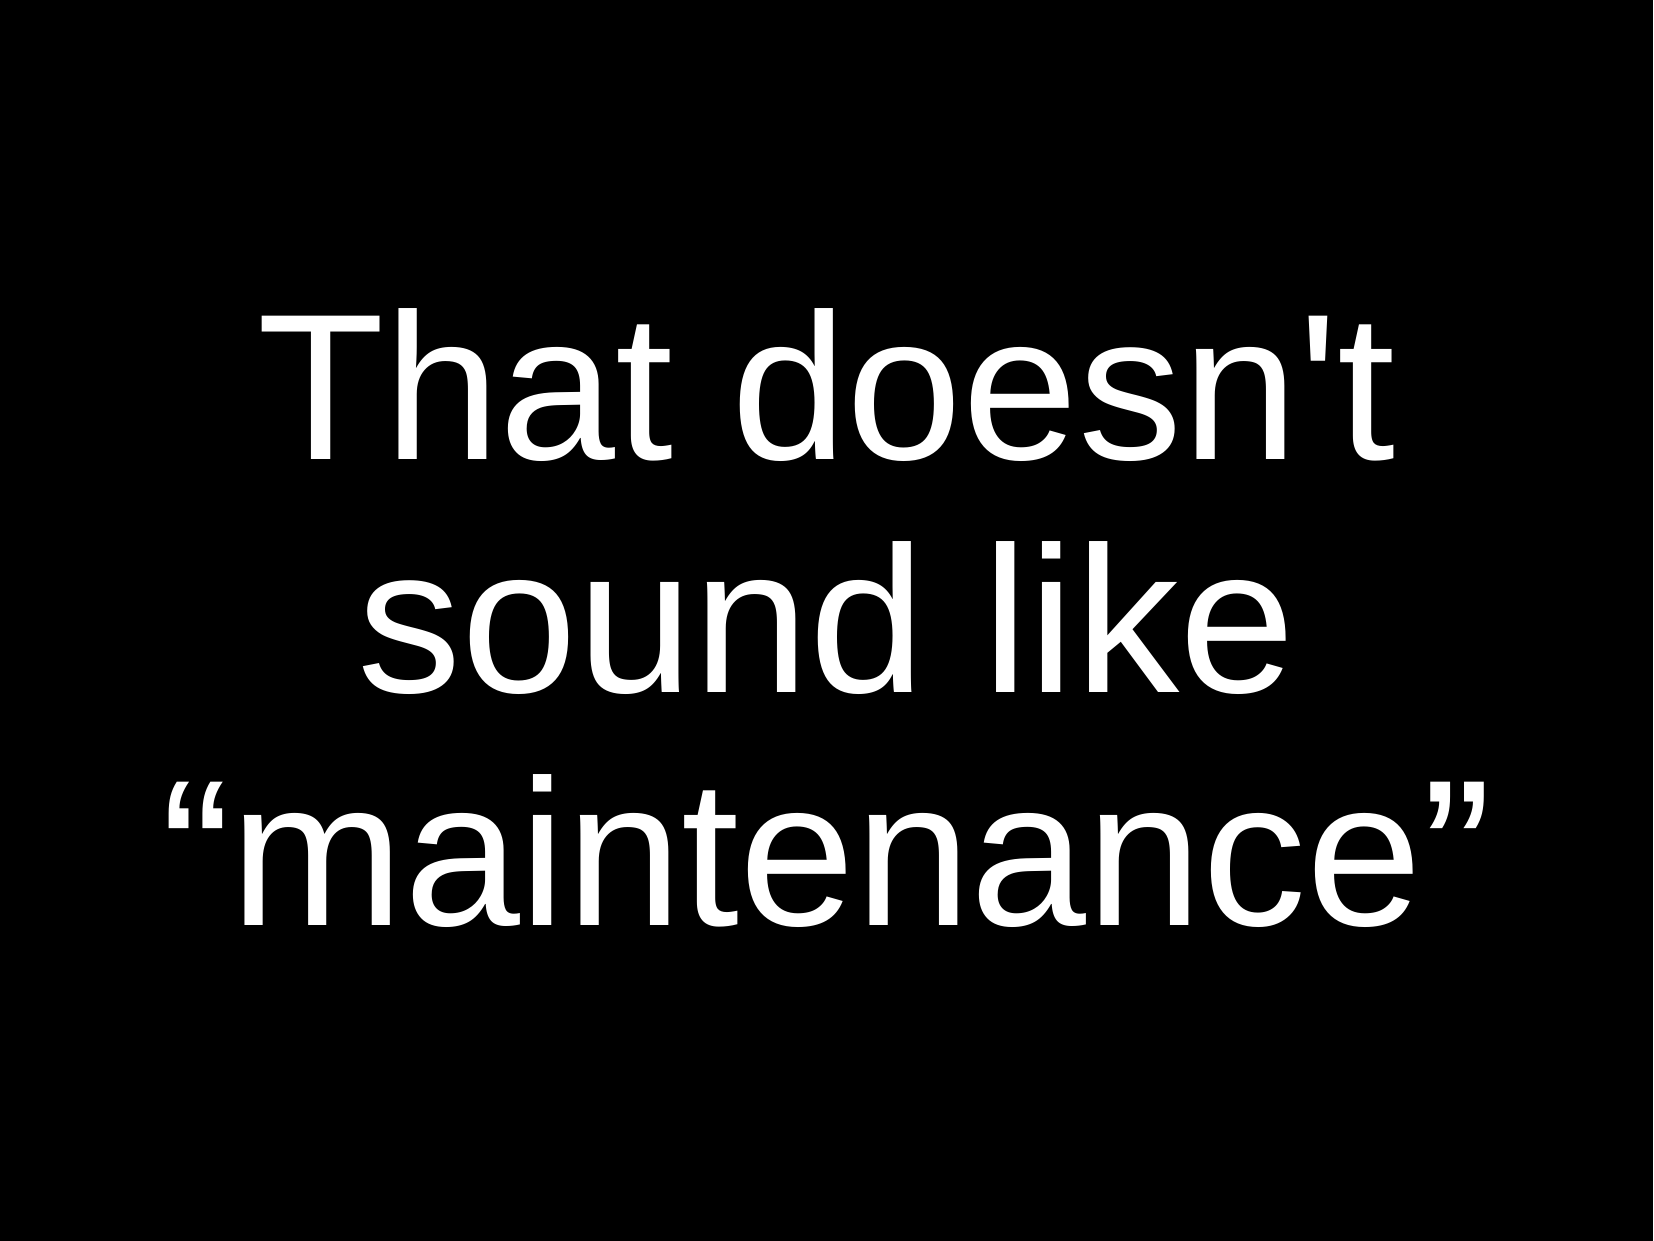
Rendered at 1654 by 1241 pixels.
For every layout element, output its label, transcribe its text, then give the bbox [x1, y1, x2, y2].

title That doesn't sound like “maintenance” [82, 101, 1571, 1140]
